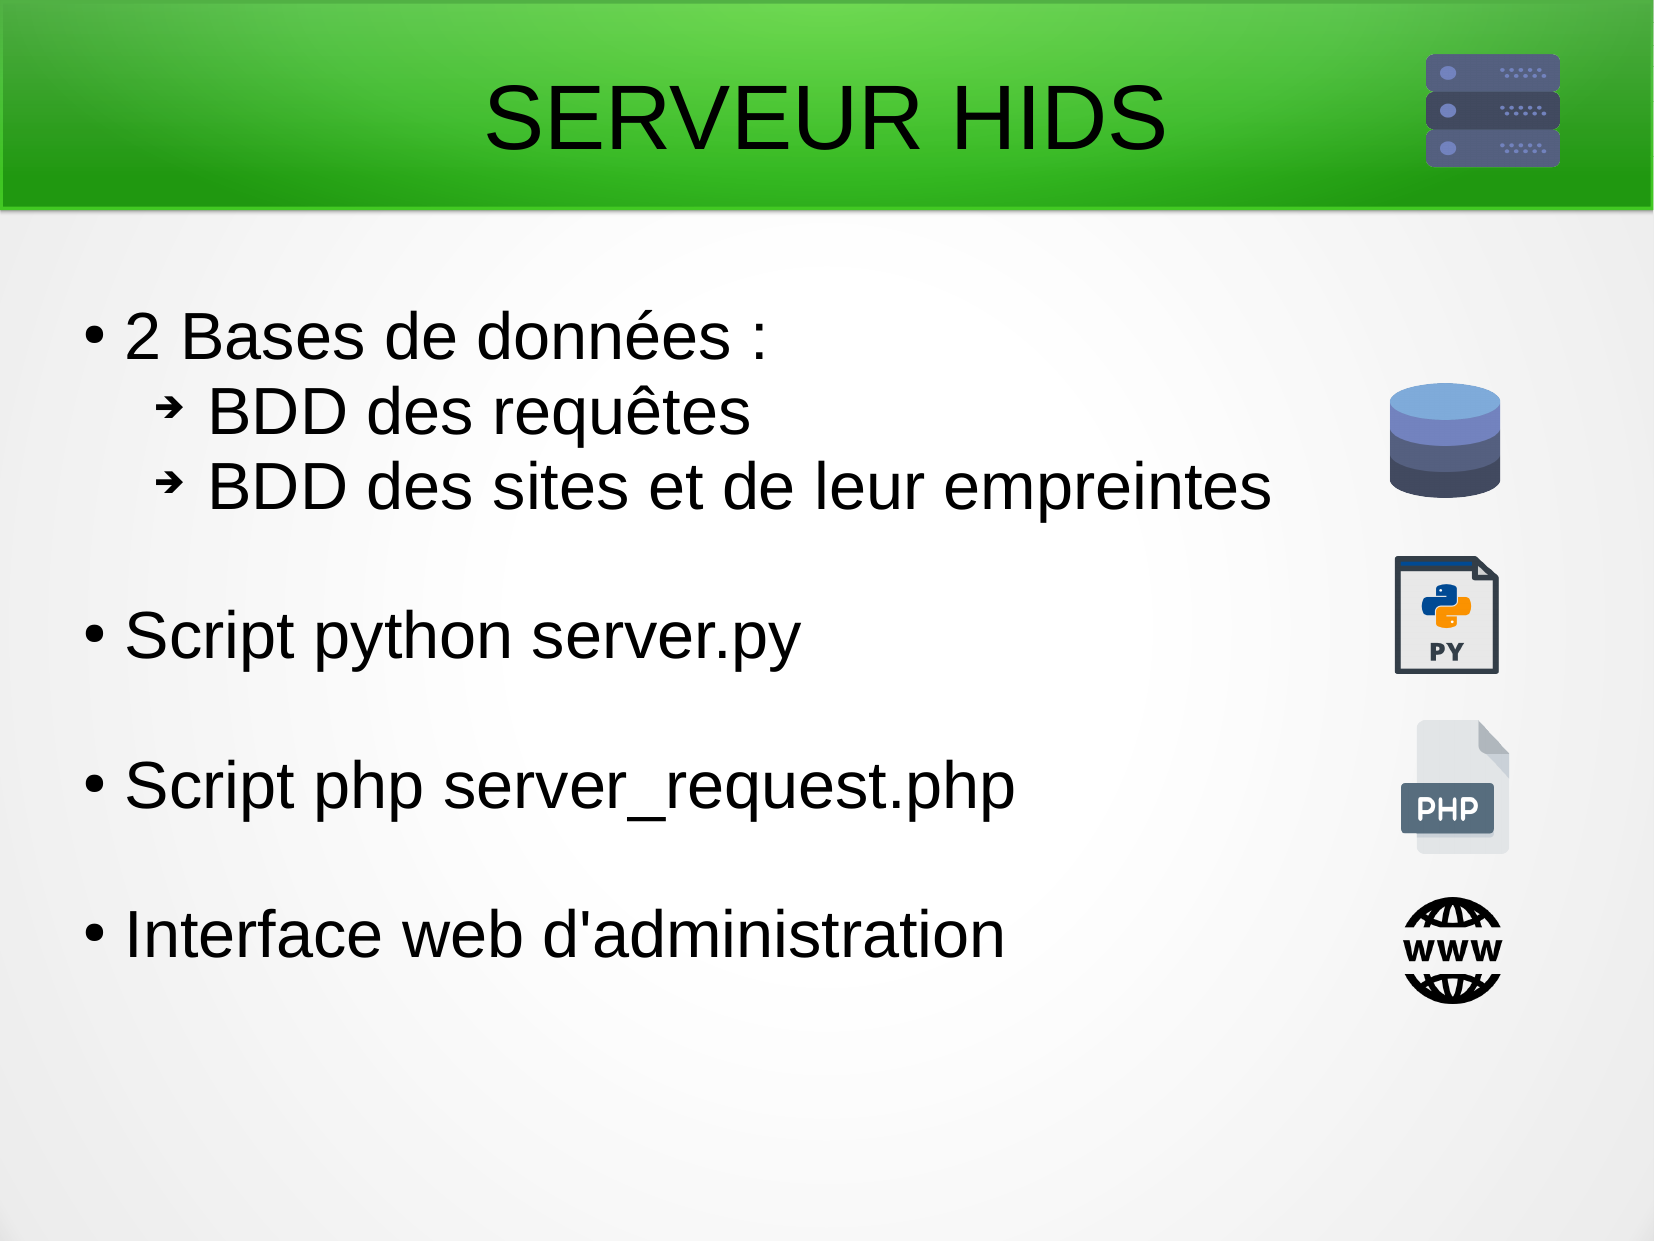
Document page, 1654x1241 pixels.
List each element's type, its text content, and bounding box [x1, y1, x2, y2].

picture [1399, 897, 1506, 1004]
title SERVEUR HIDS [82, 47, 1571, 189]
subtitle 2 Bases de données : BDD des requêtes BDD des sites et de leur empreintes Script python server.py Script php server_request.php Interface web d'administration [82, 299, 1571, 1019]
picture [1384, 383, 1506, 498]
picture [1426, 53, 1560, 168]
picture [1393, 720, 1517, 854]
picture [1381, 556, 1512, 674]
